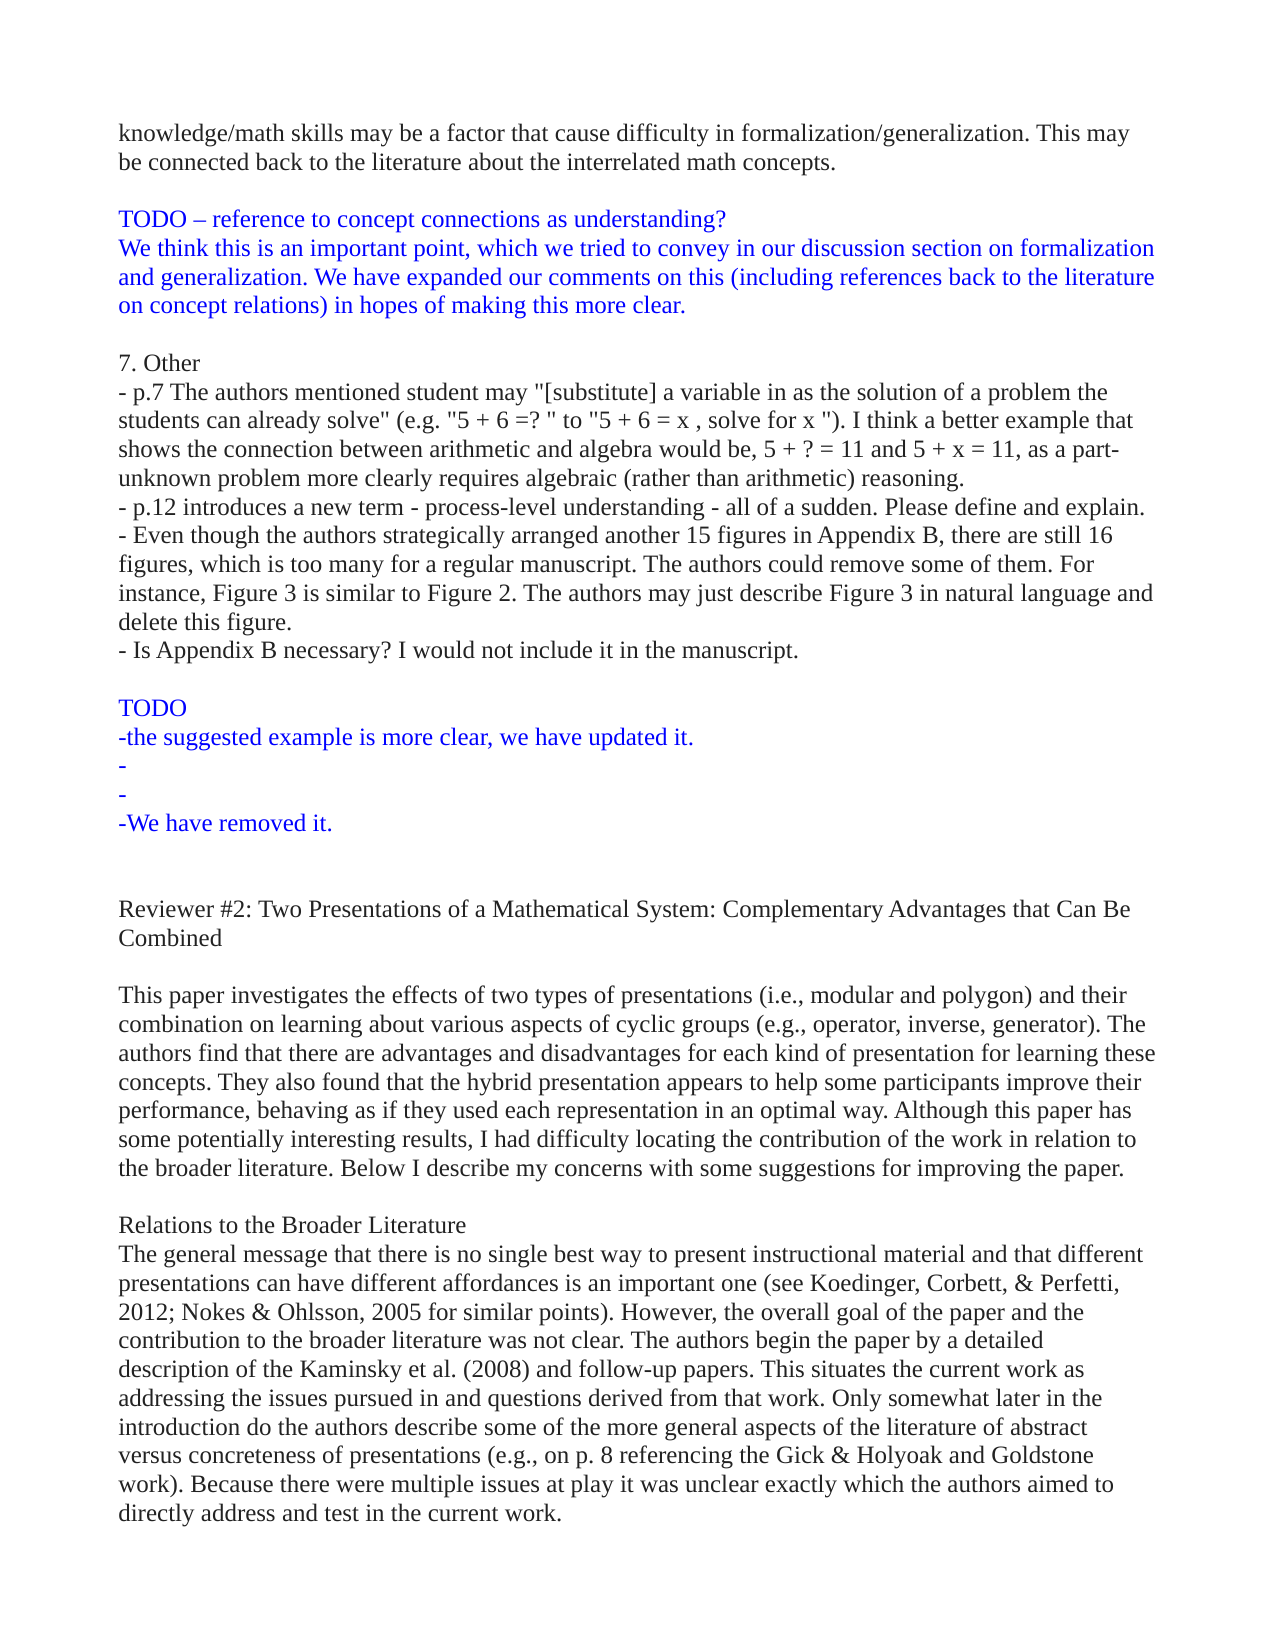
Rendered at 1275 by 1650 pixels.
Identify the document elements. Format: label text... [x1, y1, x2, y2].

text We think this is an important point, which we tried to convey in our discussion section on formalization and generalization. We have expanded our comments on this (including references back to the literature on concept relations) in hopes of making this more clear. 7. Other - p.7 The authors mentioned student may "[substitute] a variable in as the solution of a problem the students can already solve" (e.g. "5 + 6 =? " to "5 + 6 = x , solve for x "). I think a better example that shows the connection between arithmetic and algebra would be, 5 + ? = 11 and 5 + x = 11, as a part-unknown problem more clearly requires algebraic (rather than arithmetic) reasoning. - p.12 introduces a new term - process-level understanding - all of a sudden. Please define and explain. - Even though the authors strategically arranged another 15 figures in Appendix B, there are still 16 figures, which is too many for a regular manuscript. The authors could remove some of them. For instance, Figure 3 is similar to Figure 2. The authors may just describe Figure 3 in natural language and delete this figure. - Is Appendix B necessary? I would not include it in the manuscript. TODO [118, 233, 1157, 722]
text TODO – reference to concept connections as understanding? [118, 204, 1157, 233]
text - [118, 779, 1157, 808]
text -We have removed it. Reviewer #2: Two Presentations of a Mathematical System: Complementary Advantages that Can Be Combined This paper investigates the effects of two types of presentations (i.e., modular and polygon) and their combination on learning about various aspects of cyclic groups (e.g., operator, inverse, generator). The authors find that there are advantages and disadvantages for each kind of presentation for learning these concepts. They also found that the hybrid presentation appears to help some participants improve their performance, behaving as if they used each representation in an optimal way. Although this paper has some potentially interesting results, I had difficulty locating the contribution of the work in relation to the broader literature. Below I describe my concerns with some suggestions for improving the paper. Relations to the Broader Literature The general message that there is no single best way to present instructional material and that different presentations can have different affordances is an important one (see Koedinger, Corbett, & Perfetti, 2012; Nokes & Ohlsson, 2005 for similar points). However, the overall goal of the paper and the contribution to the broader literature was not clear. The authors begin the paper by a detailed description of the Kaminsky et al. (2008) and follow-up papers. This situates the current work as addressing the issues pursued in and questions derived from that work. Only somewhat later in the introduction do the authors describe some of the more general aspects of the literature of abstract versus concreteness of presentations (e.g., on p. 8 referencing the Gick & Holyoak and Goldstone work). Because there were multiple issues at play it was unclear exactly which the authors aimed to directly address and test in the current work. [118, 808, 1157, 1527]
text - [118, 751, 1157, 779]
text knowledge/math skills may be a factor that cause difficulty in formalization/generalization. This may be connected back to the literature about the interrelated math concepts. [118, 118, 1157, 176]
text -the suggested example is more clear, we have updated it. [118, 722, 1157, 751]
